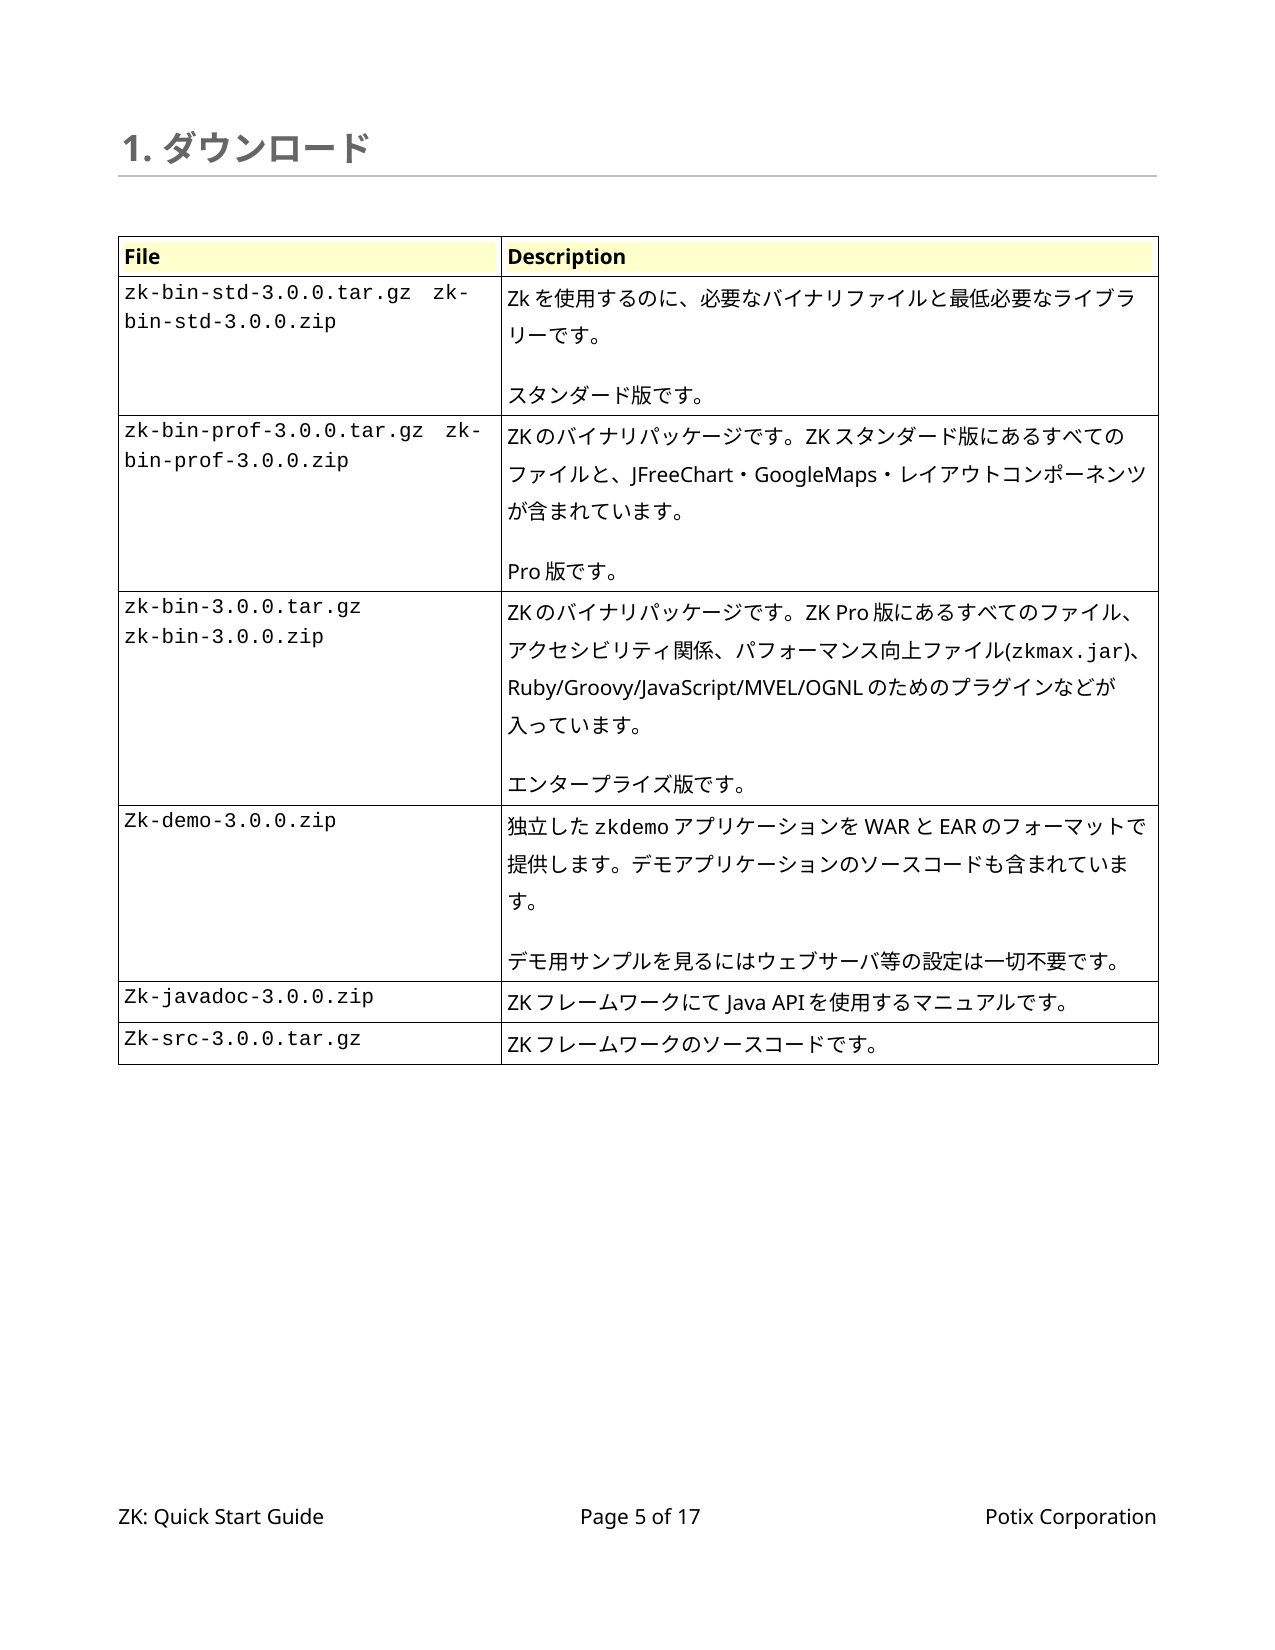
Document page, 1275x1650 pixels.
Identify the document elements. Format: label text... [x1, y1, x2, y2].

table_header Description [502, 237, 1158, 276]
table_cell zk-bin-3.0.0.tar.gz zk-bin-3.0.0.zip [119, 592, 501, 805]
table_cell zk-bin-std-3.0.0.tar.gz zk-bin-std-3.0.0.zip [119, 277, 501, 415]
subtitle 1. ダウンロード [118, 118, 1157, 175]
table_cell ZKフレームワークにてJava APIを使用するマニュアルです。 [502, 982, 1158, 1022]
table_cell Zk-javadoc-3.0.0.zip [119, 982, 501, 1022]
table_header File [119, 237, 501, 276]
table_cell Zk-src-3.0.0.tar.gz [119, 1023, 501, 1064]
table_cell 独立したzkdemoアプリケーションをWARとEARのフォーマットで提供します。デモアプリケーションのソースコードも含まれています。 デモ用サンプルを見るにはウェブサーバ等の設定は一切不要です。 [502, 806, 1158, 981]
table_cell zk-bin-prof-3.0.0.tar.gz zk-bin-prof-3.0.0.zip [119, 416, 501, 591]
table_cell Zk-demo-3.0.0.zip [119, 806, 501, 981]
table_cell ZKのバイナリパッケージです。ZK Pro版にあるすべてのファイル、アクセシビリティ関係、パフォーマンス向上ファイル(zkmax.jar)、 Ruby/Groovy/JavaScript/MVEL/OGNLのためのプラグインなどが入っています。 エンタープライズ版です。 [502, 592, 1158, 805]
table_cell Zkを使用するのに、必要なバイナリファイルと最低必要なライブラリーです。 スタンダード版です。 [502, 277, 1158, 415]
table_cell ZKのバイナリパッケージです。ZKスタンダード版にあるすべてのファイルと、JFreeChart・GoogleMaps・レイアウトコンポーネンツが含まれています。 Pro版です。 [502, 416, 1158, 591]
table_cell ZKフレームワークのソースコードです。 [502, 1023, 1158, 1064]
